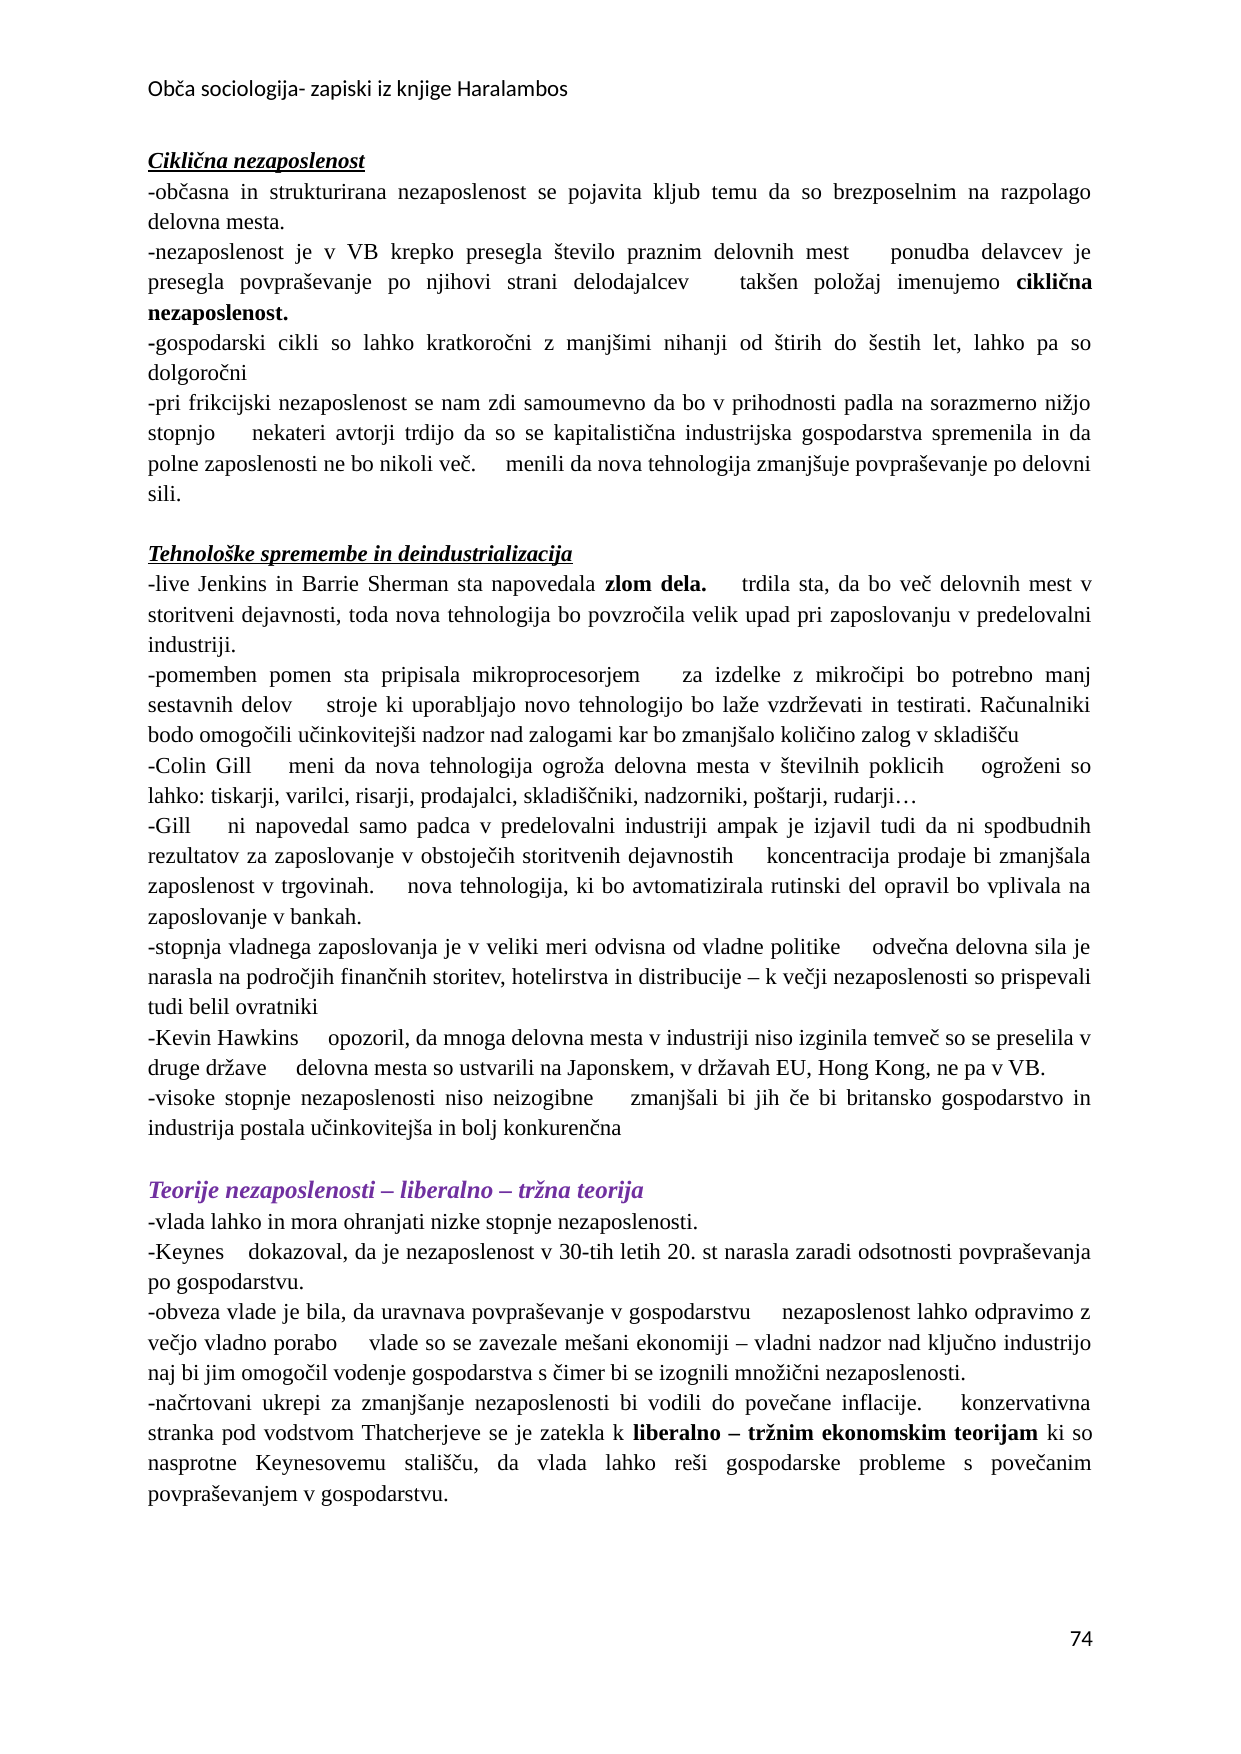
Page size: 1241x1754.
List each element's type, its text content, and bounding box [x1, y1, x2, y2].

text Tehnološke spremembe in deindustrializacija [148, 540, 1093, 567]
text -nezaposlenost je v VB krepko presegla število praznim delovnih mest  ponudba delavcev je presegla povpraševanje po njihovi strani delodajalcev  takšen položaj imenujemo ciklična nezaposlenost. [148, 238, 1093, 325]
text -live Jenkins in Barrie Sherman sta napovedala zlom dela.  trdila sta, da bo več delovnih mest v storitveni dejavnosti, toda nova tehnologija bo povzročila velik upad pri zaposlovanju v predelovalni industriji. [148, 571, 1093, 657]
text -občasna in strukturirana nezaposlenost se pojavita kljub temu da so brezposelnim na razpolago delovna mesta. [148, 178, 1093, 234]
text -obveza vlade je bila, da uravnava povpraševanje v gospodarstvu  nezaposlenost lahko odpravimo z večjo vladno porabo  vlade so se zavezale mešani ekonomiji – vladni nadzor nad ključno industrijo naj bi jim omogočil vodenje gospodarstva s čimer bi se izognili množični nezaposlenosti. [148, 1298, 1093, 1385]
text Teorije nezaposlenosti – liberalno – tržna teorija [148, 1175, 1093, 1203]
text -vlada lahko in mora ohranjati nizke stopnje nezaposlenosti. [148, 1208, 1093, 1234]
text -Gill  ni napovedal samo padca v predelovalni industriji ampak je izjavil tudi da ni spodbudnih rezultatov za zaposlovanje v obstoječih storitvenih dejavnostih  koncentracija prodaje bi zmanjšala zaposlenost v trgovinah.  nova tehnologija, ki bo avtomatizirala rutinski del opravil bo vplivala na zaposlovanje v bankah. [148, 812, 1093, 929]
text -stopnja vladnega zaposlovanja je v veliki meri odvisna od vladne politike  odvečna delovna sila je narasla na področjih finančnih storitev, hotelirstva in distribucije – k večji nezaposlenosti so prispevali tudi belil ovratniki [148, 933, 1093, 1020]
text -Keynes dokazoval, da je nezaposlenost v 30-tih letih 20. st narasla zaradi odsotnosti povpraševanja po gospodarstvu. [148, 1238, 1093, 1294]
text -pomemben pomen sta pripisala mikroprocesorjem  za izdelke z mikročipi bo potrebno manj sestavnih delov  stroje ki uporabljajo novo tehnologijo bo laže vzdrževati in testirati. Računalniki bodo omogočili učinkovitejši nadzor nad zalogami kar bo zmanjšalo količino zalog v skladišču [148, 661, 1093, 748]
text -visoke stopnje nezaposlenosti niso neizogibne  zmanjšali bi jih če bi britansko gospodarstvo in industrija postala učinkovitejša in bolj konkurenčna [148, 1084, 1093, 1141]
text -Kevin Hawkins  opozoril, da mnoga delovna mesta v industriji niso izginila temveč so se preselila v druge države  delovna mesta so ustvarili na Japonskem, v državah EU, Hong Kong, ne pa v VB. [148, 1024, 1093, 1080]
text -načrtovani ukrepi za zmanjšanje nezaposlenosti bi vodili do povečane inflacije.  konzervativna stranka pod vodstvom Thatcherjeve se je zatekla k liberalno – tržnim ekonomskim teorijam ki so nasprotne Keynesovemu stališču, da vlada lahko reši gospodarske probleme s povečanim povpraševanjem v gospodarstvu. [148, 1389, 1093, 1506]
text -pri frikcijski nezaposlenost se nam zdi samoumevno da bo v prihodnosti padla na sorazmerno nižjo stopnjo  nekateri avtorji trdijo da so se kapitalistična industrijska gospodarstva spremenila in da polne zaposlenosti ne bo nikoli več.  menili da nova tehnologija zmanjšuje povpraševanje po delovni sili. [148, 389, 1093, 506]
text -Colin Gill  meni da nova tehnologija ogroža delovna mesta v številnih poklicih  ogroženi so lahko: tiskarji, varilci, risarji, prodajalci, skladiščniki, nadzorniki, poštarji, rudarji… [148, 752, 1093, 808]
text -gospodarski cikli so lahko kratkoročni z manjšimi nihanji od štirih do šestih let, lahko pa so dolgoročni [148, 329, 1093, 385]
text Ciklična nezaposlenost [148, 148, 1093, 174]
